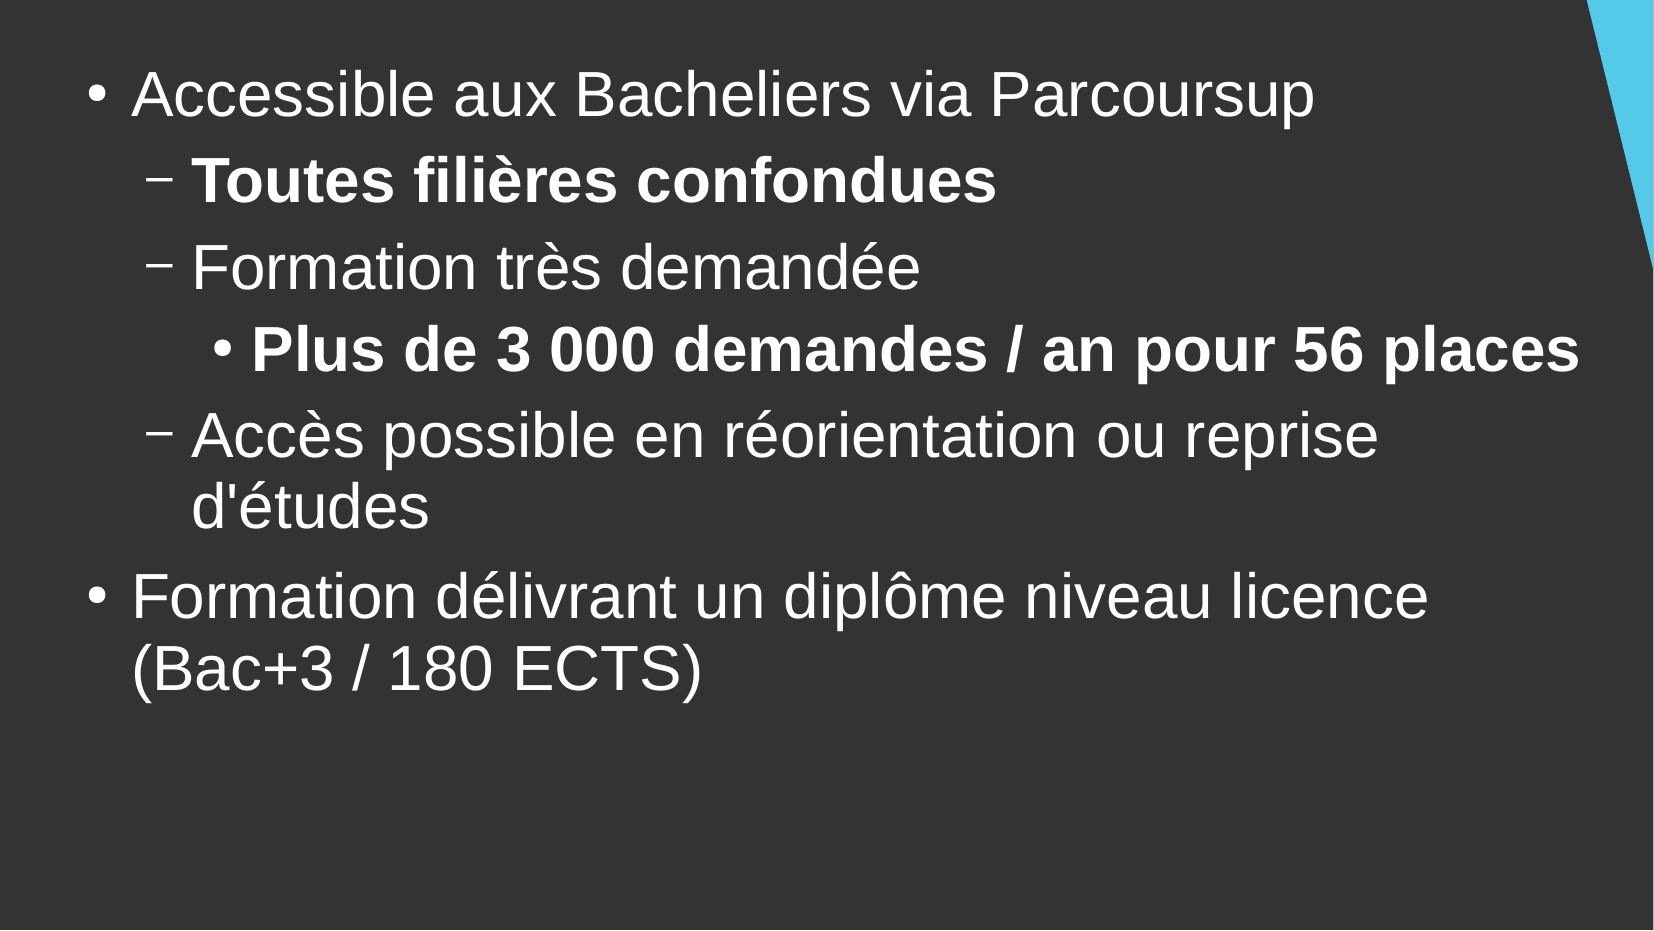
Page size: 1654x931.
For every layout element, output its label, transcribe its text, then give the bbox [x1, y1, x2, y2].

list Accessible aux Bacheliers via Parcoursup Toutes filières confondues Formation très demandée Plus de 3 000 demandes / an pour 56 places Accès possible en réorientation ou reprise d'études Formation délivrant un diplôme niveau licence (Bac+3 / 180 ECTS) [70, 59, 1595, 768]
text_box [1586, 0, 1654, 273]
